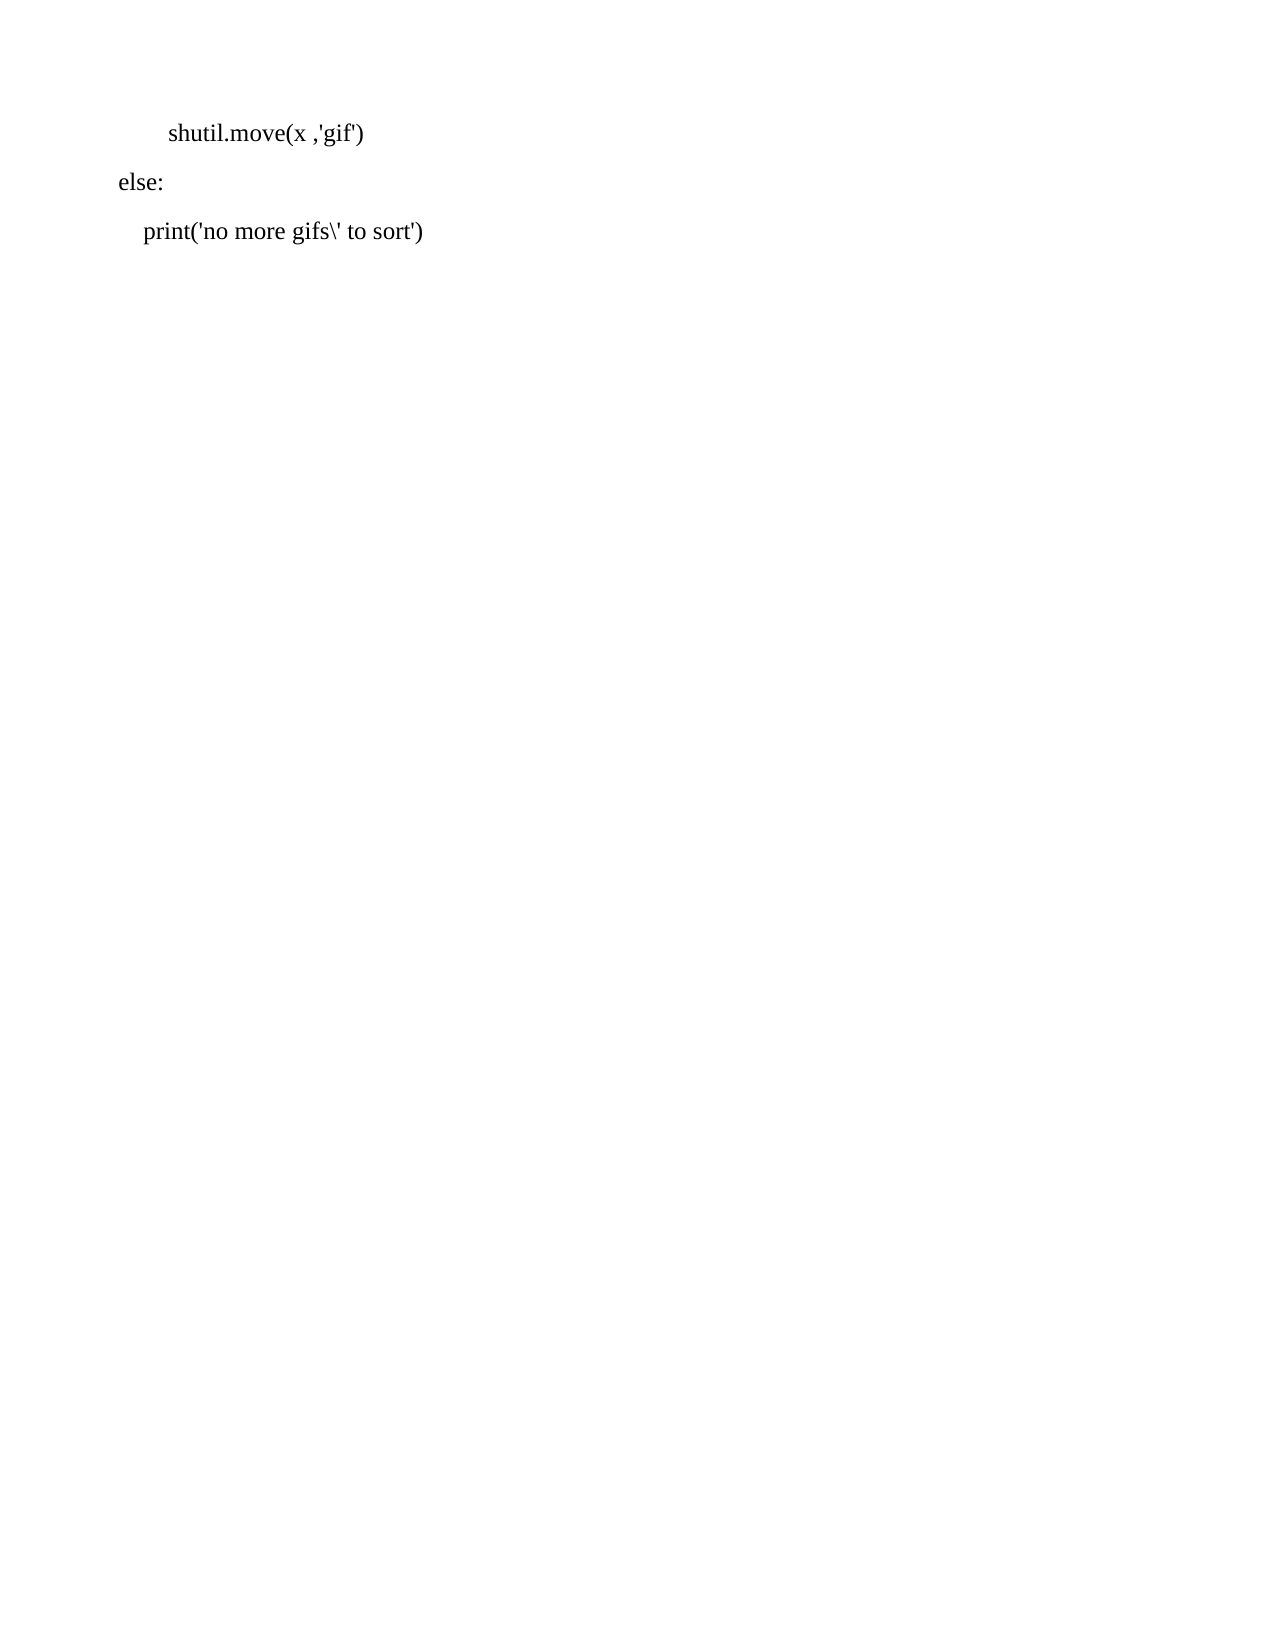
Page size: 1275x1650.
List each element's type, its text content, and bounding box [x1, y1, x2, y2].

text else: [118, 167, 1157, 196]
text print('no more gifs\' to sort') [118, 216, 1157, 245]
text shutil.move(x ,'gif') [118, 118, 1157, 147]
